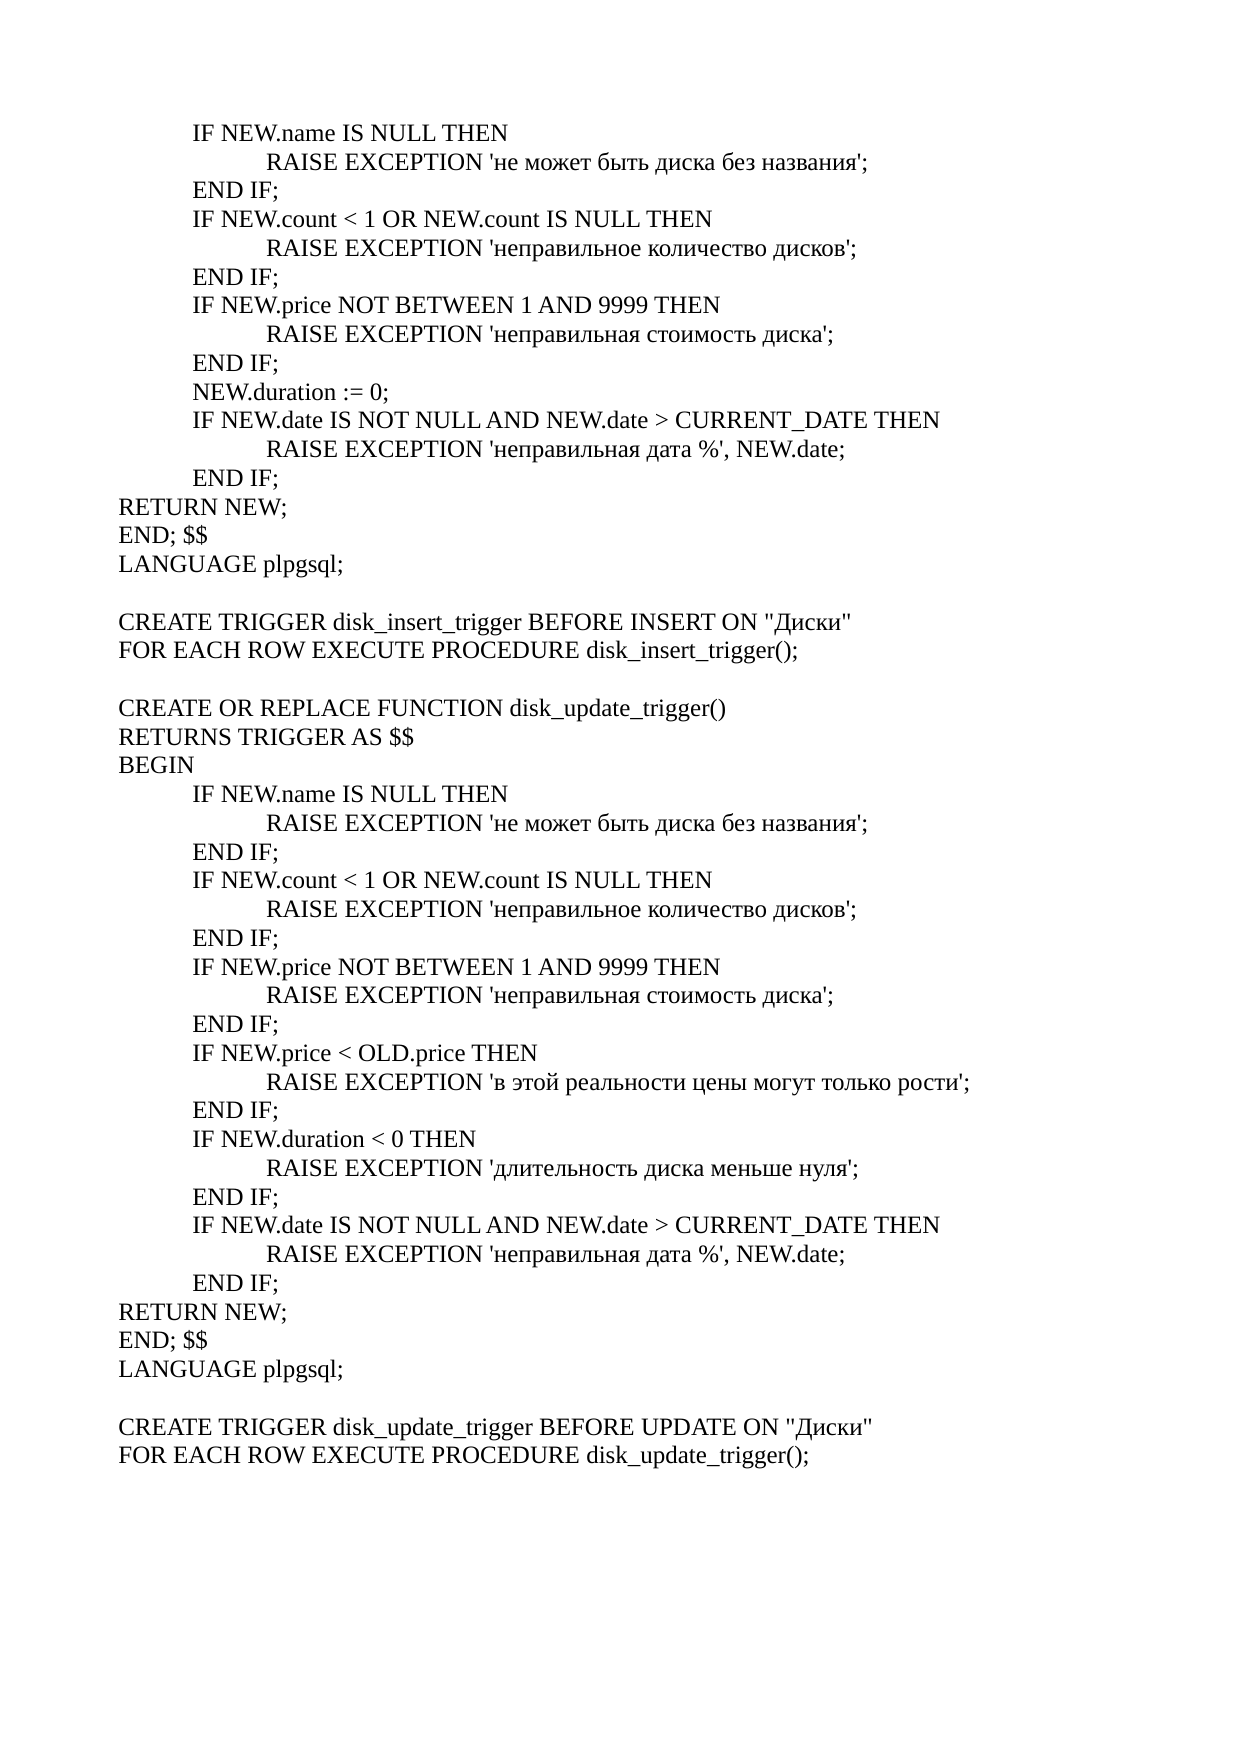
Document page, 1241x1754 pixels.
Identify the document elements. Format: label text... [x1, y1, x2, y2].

text RAISE EXCEPTION 'длительность диска меньше нуля'; [118, 1153, 1122, 1182]
text END IF; [118, 176, 1122, 204]
text RAISE EXCEPTION 'неправильная стоимость диска'; [118, 981, 1122, 1009]
text RAISE EXCEPTION 'неправильное количество дисков'; [118, 233, 1122, 262]
text RAISE EXCEPTION 'неправильная стоимость диска'; [118, 319, 1122, 348]
text END IF; [118, 463, 1122, 492]
text IF NEW.price NOT BETWEEN 1 AND 9999 THEN [118, 291, 1122, 319]
text RETURN NEW; [118, 1297, 1122, 1326]
text IF NEW.duration < 0 THEN [118, 1124, 1122, 1153]
text IF NEW.name IS NULL THEN [118, 779, 1122, 808]
text IF NEW.count < 1 OR NEW.count IS NULL THEN [118, 204, 1122, 233]
text END IF; [118, 348, 1122, 377]
text END; $$ [118, 521, 1122, 549]
text CREATE TRIGGER disk_insert_trigger BEFORE INSERT ON "Диски" [118, 607, 1122, 636]
text RAISE EXCEPTION 'неправильная дата %', NEW.date; [118, 434, 1122, 463]
text LANGUAGE plpgsql; [118, 549, 1122, 578]
text RETURNS TRIGGER AS $$ [118, 722, 1122, 751]
text NEW.duration := 0; [118, 377, 1122, 406]
text LANGUAGE plpgsql; [118, 1354, 1122, 1383]
text RAISE EXCEPTION 'в этой реальности цены могут только рости'; [118, 1067, 1122, 1096]
text FOR EACH ROW EXECUTE PROCEDURE disk_update_trigger(); [118, 1441, 1122, 1469]
text IF NEW.date IS NOT NULL AND NEW.date > CURRENT_DATE THEN [118, 406, 1122, 434]
text IF NEW.price < OLD.price THEN [118, 1038, 1122, 1067]
text END; $$ [118, 1326, 1122, 1354]
text IF NEW.price NOT BETWEEN 1 AND 9999 THEN [118, 952, 1122, 981]
text IF NEW.count < 1 OR NEW.count IS NULL THEN [118, 866, 1122, 894]
text RAISE EXCEPTION 'неправильное количество дисков'; [118, 894, 1122, 923]
text RAISE EXCEPTION 'неправильная дата %', NEW.date; [118, 1239, 1122, 1268]
text BEGIN [118, 751, 1122, 779]
text RAISE EXCEPTION 'не может быть диска без названия'; [118, 147, 1122, 176]
text IF NEW.date IS NOT NULL AND NEW.date > CURRENT_DATE THEN [118, 1211, 1122, 1239]
text CREATE TRIGGER disk_update_trigger BEFORE UPDATE ON "Диски" [118, 1412, 1122, 1441]
text END IF; [118, 1268, 1122, 1297]
text IF NEW.name IS NULL THEN [118, 118, 1122, 147]
text END IF; [118, 837, 1122, 866]
text CREATE OR REPLACE FUNCTION disk_update_trigger() [118, 693, 1122, 722]
text RETURN NEW; [118, 492, 1122, 521]
text END IF; [118, 262, 1122, 291]
text END IF; [118, 1009, 1122, 1038]
text RAISE EXCEPTION 'не может быть диска без названия'; [118, 808, 1122, 837]
text END IF; [118, 1182, 1122, 1211]
text END IF; [118, 1096, 1122, 1124]
text FOR EACH ROW EXECUTE PROCEDURE disk_insert_trigger(); [118, 636, 1122, 664]
text END IF; [118, 923, 1122, 952]
